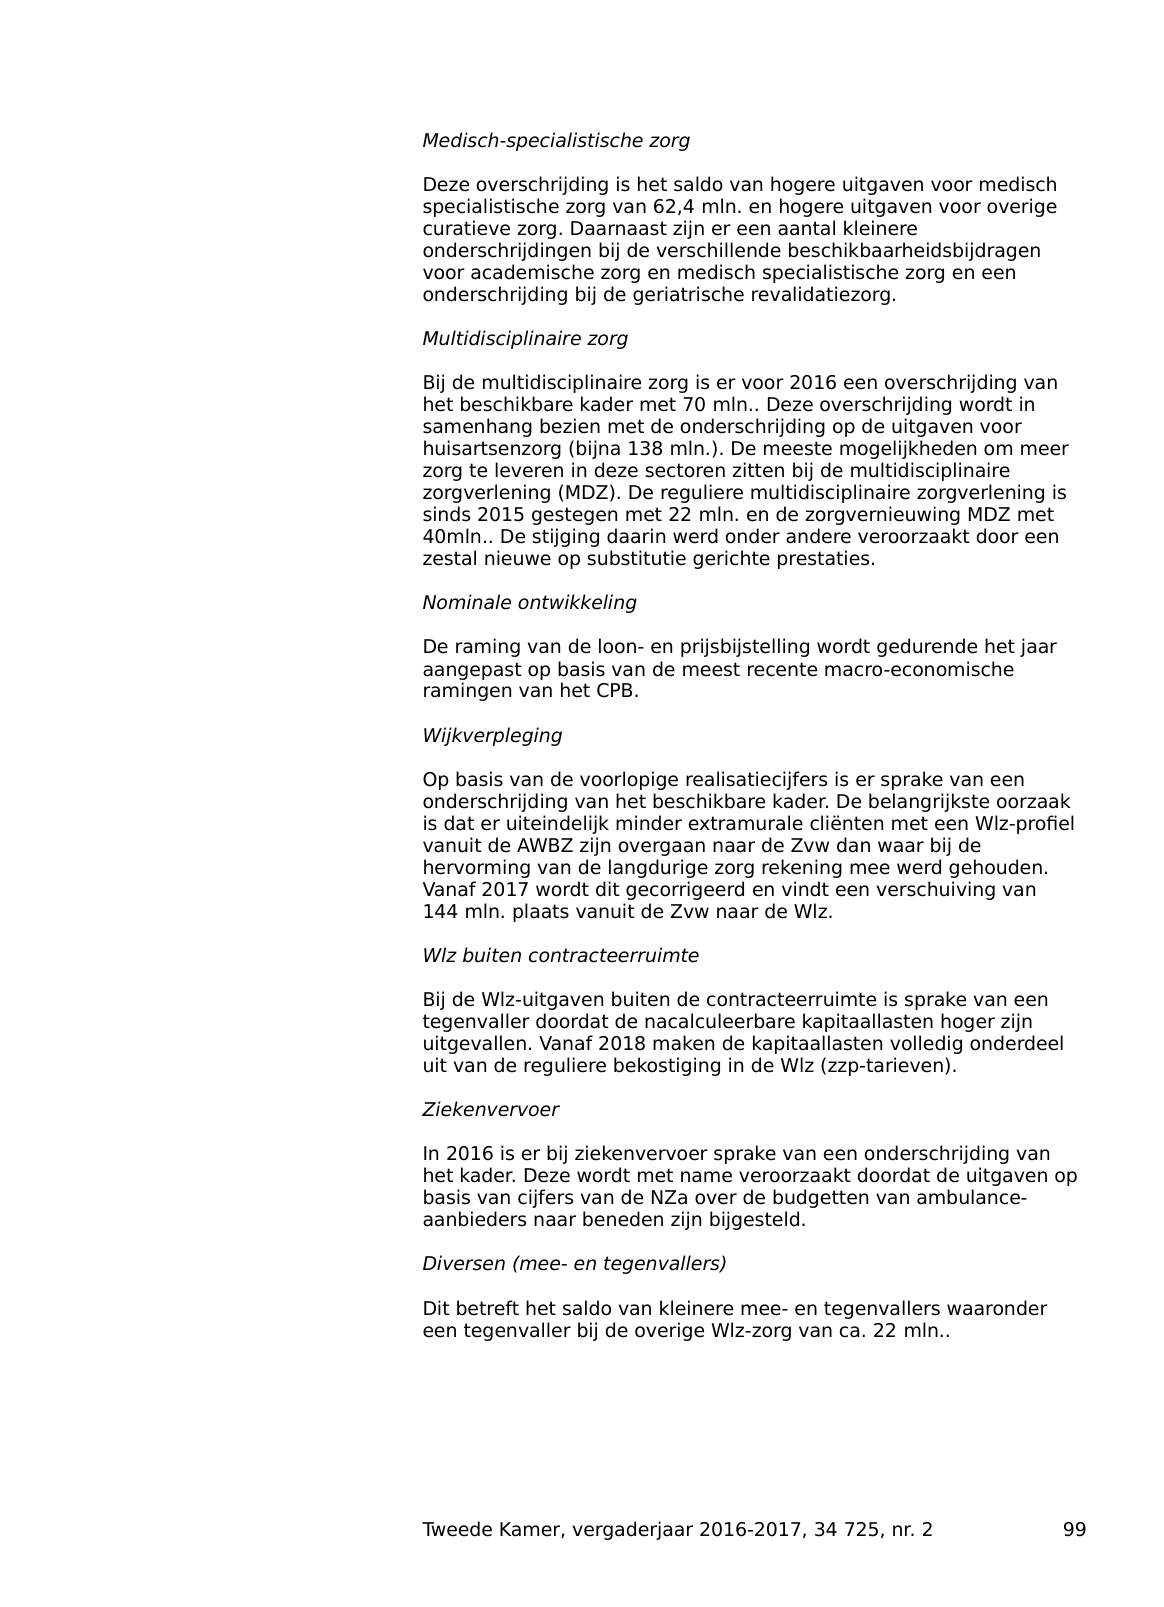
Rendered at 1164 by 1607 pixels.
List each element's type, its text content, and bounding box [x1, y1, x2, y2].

text Dit betreft het saldo van kleinere mee- en tegenvallers waaronder een tegenvaller bij de overige Wlz-zorg van ca. 22 mln.. [422, 1297, 1087, 1341]
subtitle Nominale ontwikkeling [422, 592, 1087, 614]
subtitle Wlz buiten contracteerruimte [422, 945, 1087, 967]
text Bij de Wlz-uitgaven buiten de contracteerruimte is sprake van een tegenvaller doordat de nacalculeerbare kapitaallasten hoger zijn uitgevallen. Vanaf 2018 maken de kapitaallasten volledig onderdeel uit van de reguliere bekostiging in de Wlz (zzp-tarieven). [422, 989, 1087, 1077]
text Op basis van de voorlopige realisatiecijfers is er sprake van een onderschrijding van het beschikbare kader. De belangrijkste oorzaak is dat er uiteindelijk minder extramurale cliënten met een Wlz-profiel vanuit de AWBZ zijn overgaan naar de Zvw dan waar bij de hervorming van de langdurige zorg rekening mee werd gehouden. Vanaf 2017 wordt dit gecorrigeerd en vindt een verschuiving van 144 mln. plaats vanuit de Zvw naar de Wlz. [422, 769, 1087, 923]
text Bij de multidisciplinaire zorg is er voor 2016 een overschrijding van het beschikbare kader met 70 mln.. Deze overschrijding wordt in samenhang bezien met de onderschrijding op de uitgaven voor huisartsenzorg (bijna 138 mln.). De meeste mogelijkheden om meer zorg te leveren in deze sectoren zitten bij de multidisciplinaire zorgverlening (MDZ). De reguliere multidisciplinaire zorgverlening is sinds 2015 gestegen met 22 mln. en de zorgvernieuwing MDZ met 40mln.. De stijging daarin werd onder andere veroorzaakt door een zestal nieuwe op substitutie gerichte prestaties. [422, 372, 1087, 570]
subtitle Wijkverpleging [422, 724, 1087, 747]
subtitle Ziekenvervoer [422, 1099, 1087, 1121]
subtitle Medisch-specialistische zorg [422, 130, 1087, 152]
subtitle Diversen (mee- en tegenvallers) [422, 1253, 1087, 1275]
subtitle Multidisciplinaire zorg [422, 328, 1087, 350]
text Deze overschrijding is het saldo van hogere uitgaven voor medisch specialistische zorg van 62,4 mln. en hogere uitgaven voor overige curatieve zorg. Daarnaast zijn er een aantal kleinere onderschrijdingen bij de verschillende beschikbaarheidsbijdragen voor academische zorg en medisch specialistische zorg en een onderschrijding bij de geriatrische revalidatiezorg. [422, 174, 1087, 306]
text In 2016 is er bij ziekenvervoer sprake van een onderschrijding van het kader. Deze wordt met name veroorzaakt doordat de uitgaven op basis van cijfers van de NZa over de budgetten van ambulance-aanbieders naar beneden zijn bijgesteld. [422, 1143, 1087, 1231]
text De raming van de loon- en prijsbijstelling wordt gedurende het jaar aangepast op basis van de meest recente macro-economische ramingen van het CPB. [422, 636, 1087, 702]
